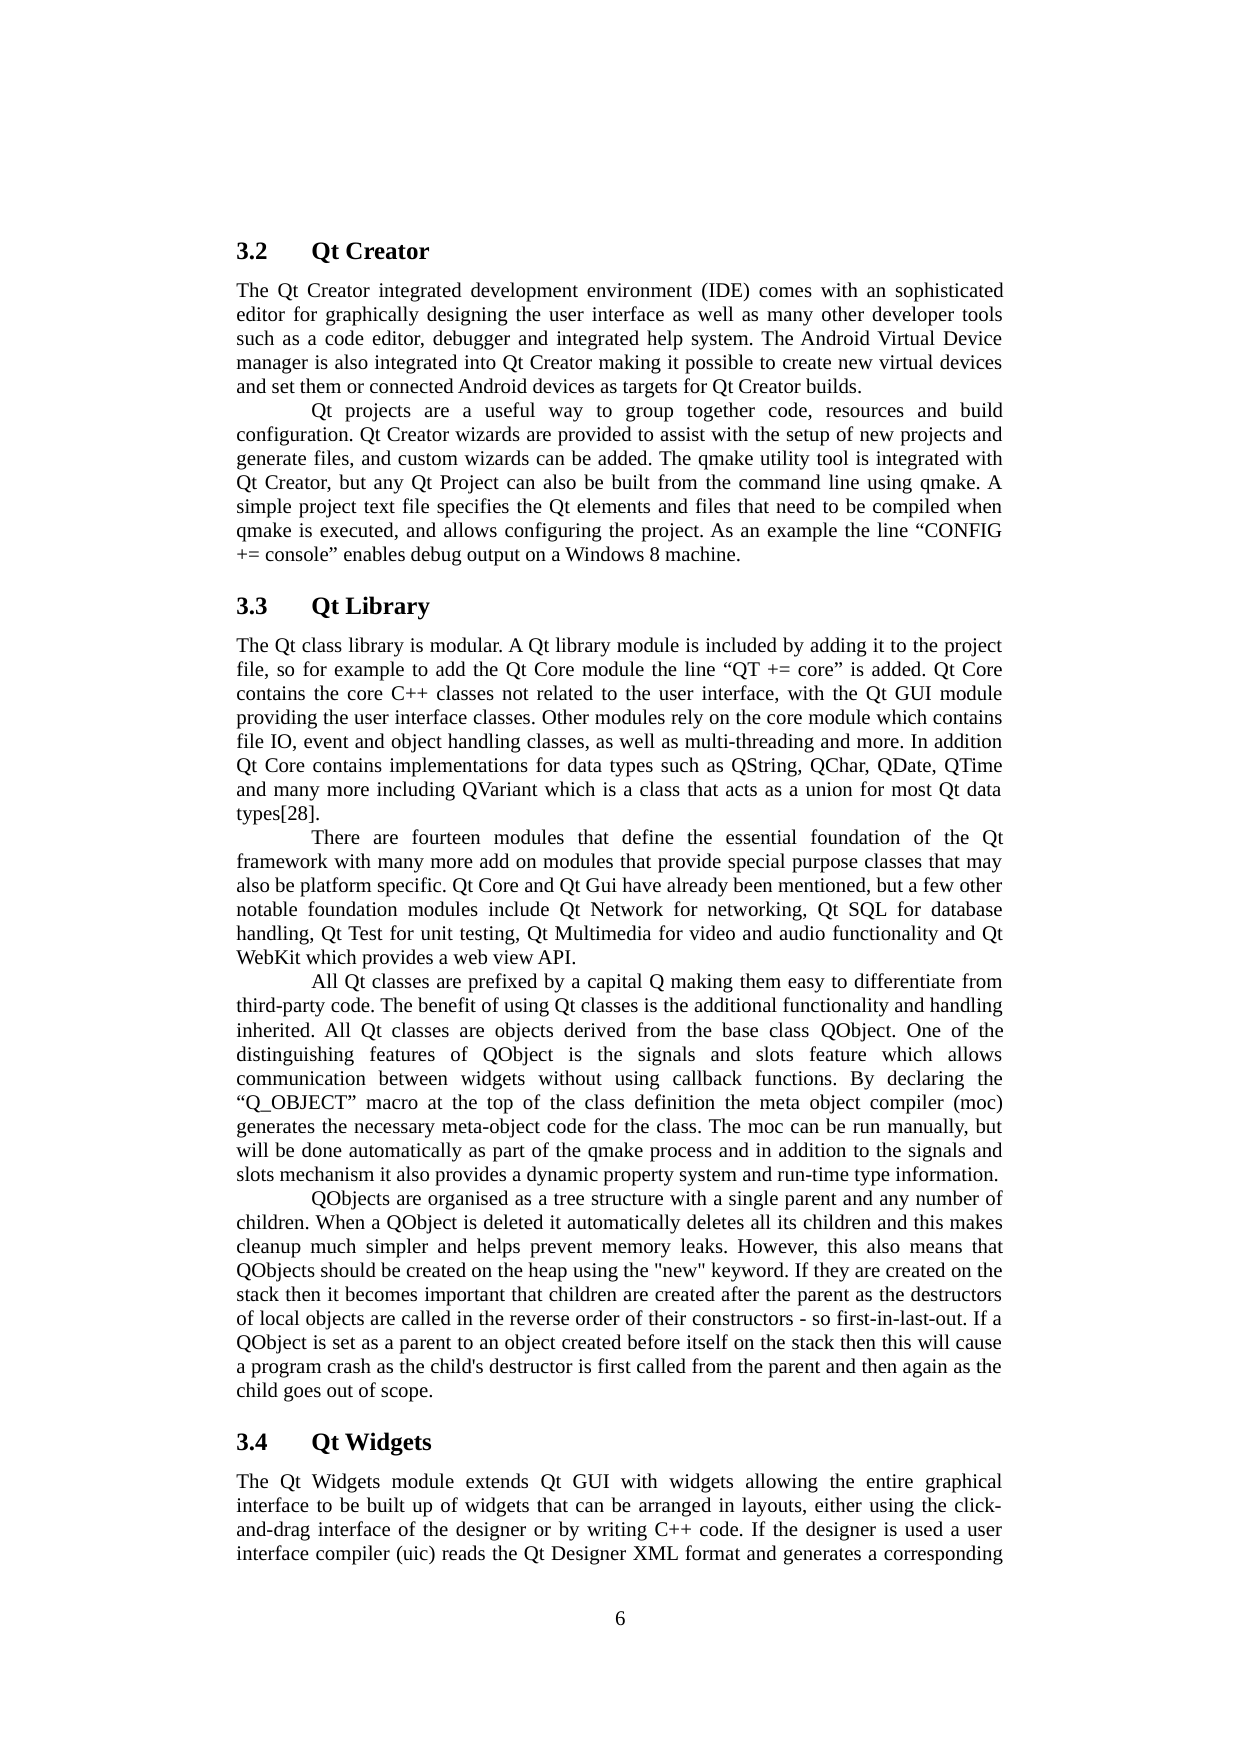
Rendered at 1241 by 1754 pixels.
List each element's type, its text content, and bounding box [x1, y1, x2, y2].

text The Qt class library is modular. A Qt library module is included by adding it to the project file, so for example to add the Qt Core module the line “QT += core” is added. Qt Core contains the core C++ classes not related to the user interface, with the Qt GUI module providing the user interface classes. Other modules rely on the core module which contains file IO, event and object handling classes, as well as multi-threading and more. In addition Qt Core contains implementations for data types such as QString, QChar, QDate, QTime and many more including QVariant which is a class that acts as a union for most Qt data types[28]. [236, 632, 1004, 825]
text The Qt Widgets module extends Qt GUI with widgets allowing the entire graphical interface to be built up of widgets that can be arranged in layouts, either using the click-and-drag interface of the designer or by writing C++ code. If the designer is used a user interface compiler (uic) reads the Qt Designer XML format and generates a corresponding [236, 1469, 1004, 1565]
text QObjects are organised as a tree structure with a single parent and any number of children. When a QObject is deleted it automatically deletes all its children and this makes cleanup much simpler and helps prevent memory leaks. However, this also means that QObjects should be created on the heap using the "new" keyword. If they are created on the stack then it becomes important that children are created after the parent as the destructors of local objects are called in the reverse order of their constructors - so first-in-last-out. If a QObject is set as a parent to an object created before itself on the stack then this will cause a program crash as the child's destructor is first called from the parent and then again as the child goes out of scope. [236, 1186, 1004, 1402]
text The Qt Creator integrated development environment (IDE) comes with an sophisticated editor for graphically designing the user interface as well as many other developer tools such as a code editor, debugger and integrated help system. The Android Virtual Device manager is also integrated into Qt Creator making it possible to create new virtual devices and set them or connected Android devices as targets for Qt Creator builds. [236, 277, 1004, 398]
subtitle 3.3 Qt Library [236, 591, 1004, 620]
subtitle 3.4 Qt Widgets [236, 1427, 1004, 1456]
text There are fourteen modules that define the essential foundation of the Qt framework with many more add on modules that provide special purpose classes that may also be platform specific. Qt Core and Qt Gui have already been mentioned, but a few other notable foundation modules include Qt Network for networking, Qt SQL for database handling, Qt Test for unit testing, Qt Multimedia for video and audio functionality and Qt WebKit which provides a web view API. [236, 825, 1004, 969]
subtitle 3.2 Qt Creator [236, 236, 1004, 265]
text All Qt classes are prefixed by a capital Q making them easy to differentiate from third-party code. The benefit of using Qt classes is the additional functionality and handling inherited. All Qt classes are objects derived from the base class QObject. One of the distinguishing features of QObject is the signals and slots feature which allows communication between widgets without using callback functions. By declaring the “Q_OBJECT” macro at the top of the class definition the meta object compiler (moc) generates the necessary meta-object code for the class. The moc can be run manually, but will be done automatically as part of the qmake process and in addition to the signals and slots mechanism it also provides a dynamic property system and run-time type information. [236, 969, 1004, 1186]
text Qt projects are a useful way to group together code, resources and build configuration. Qt Creator wizards are provided to assist with the setup of new projects and generate files, and custom wizards can be added. The qmake utility tool is integrated with Qt Creator, but any Qt Project can also be built from the command line using qmake. A simple project text file specifies the Qt elements and files that need to be compiled when qmake is executed, and allows configuring the project. As an example the line “CONFIG += console” enables debug output on a Windows 8 machine. [236, 398, 1004, 566]
